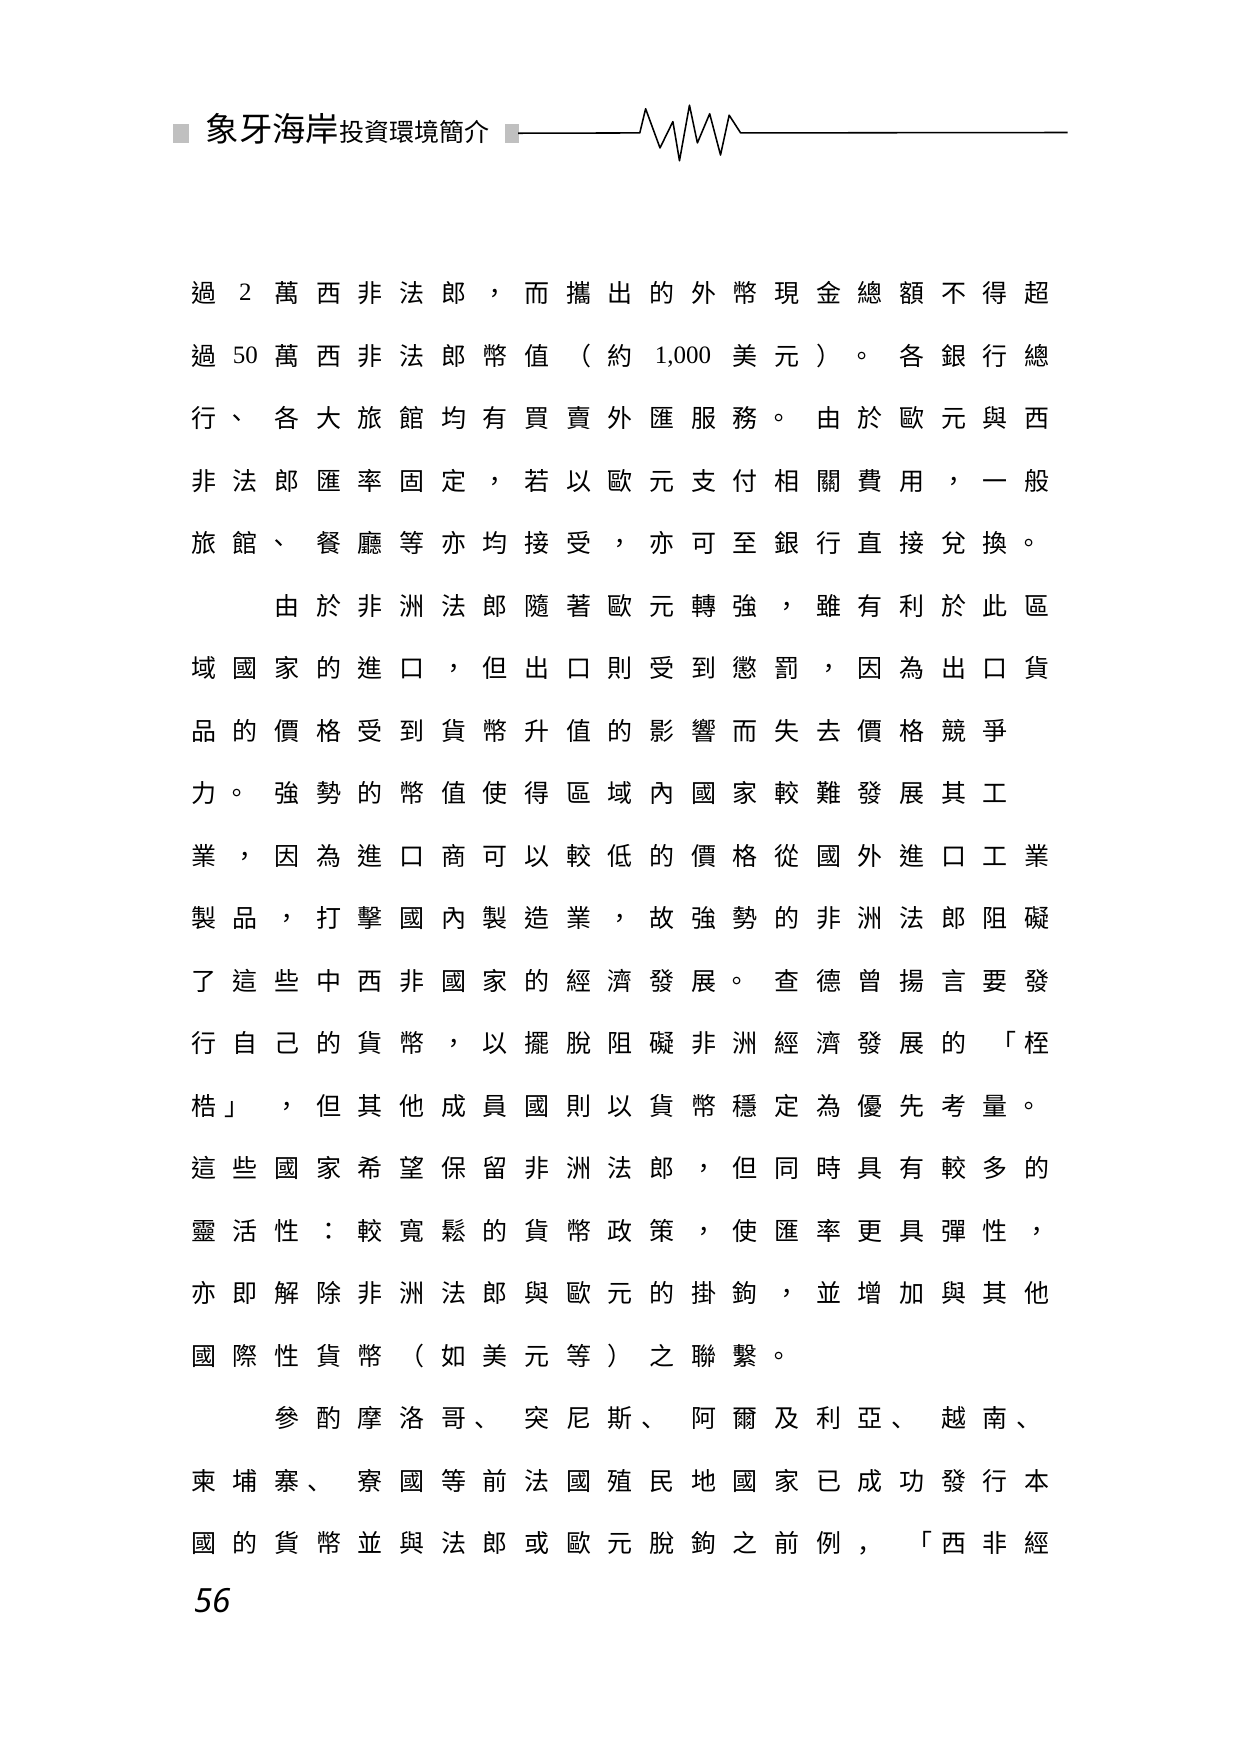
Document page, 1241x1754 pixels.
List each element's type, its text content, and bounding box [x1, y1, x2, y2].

text 參酌摩洛哥、突尼斯、阿爾及利亞、越南、柬埔寨、寮國等前法國殖民地國家已成功發行本國的貨幣並與法郎或歐元脫鉤之前例，「西非經 [183, 1375, 1058, 1563]
text 過2萬西非法郎，而攜出的外幣現金總額不得超過50萬西非法郎幣值（約1,000美元）。各銀行總行、各大旅館均有買賣外匯服務。由於歐元與西非法郎匯率固定，若以歐元支付相關費用，一般旅館、餐廳等亦均接受，亦可至銀行直接兌換。 [183, 250, 1058, 563]
text 由於非洲法郎隨著歐元轉強，雖有利於此區域國家的進口，但出口則受到懲罰，因為出口貨品的價格受到貨幣升值的影響而失去價格競爭力。強勢的幣值使得區域內國家較難發展其工業，因為進口商可以較低的價格從國外進口工業製品，打擊國內製造業，故強勢的非洲法郎阻礙了這些中西非國家的經濟發展。查德曾揚言要發行自己的貨幣，以擺脫阻礙非洲經濟發展的「桎梏」，但其他成員國則以貨幣穩定為優先考量。這些國家希望保留非洲法郎，但同時具有較多的靈活性：較寬鬆的貨幣政策，使匯率更具彈性，亦即解除非洲法郎與歐元的掛鉤，並增加與其他國際性貨幣（如美元等）之聯繫。 [183, 563, 1058, 1375]
